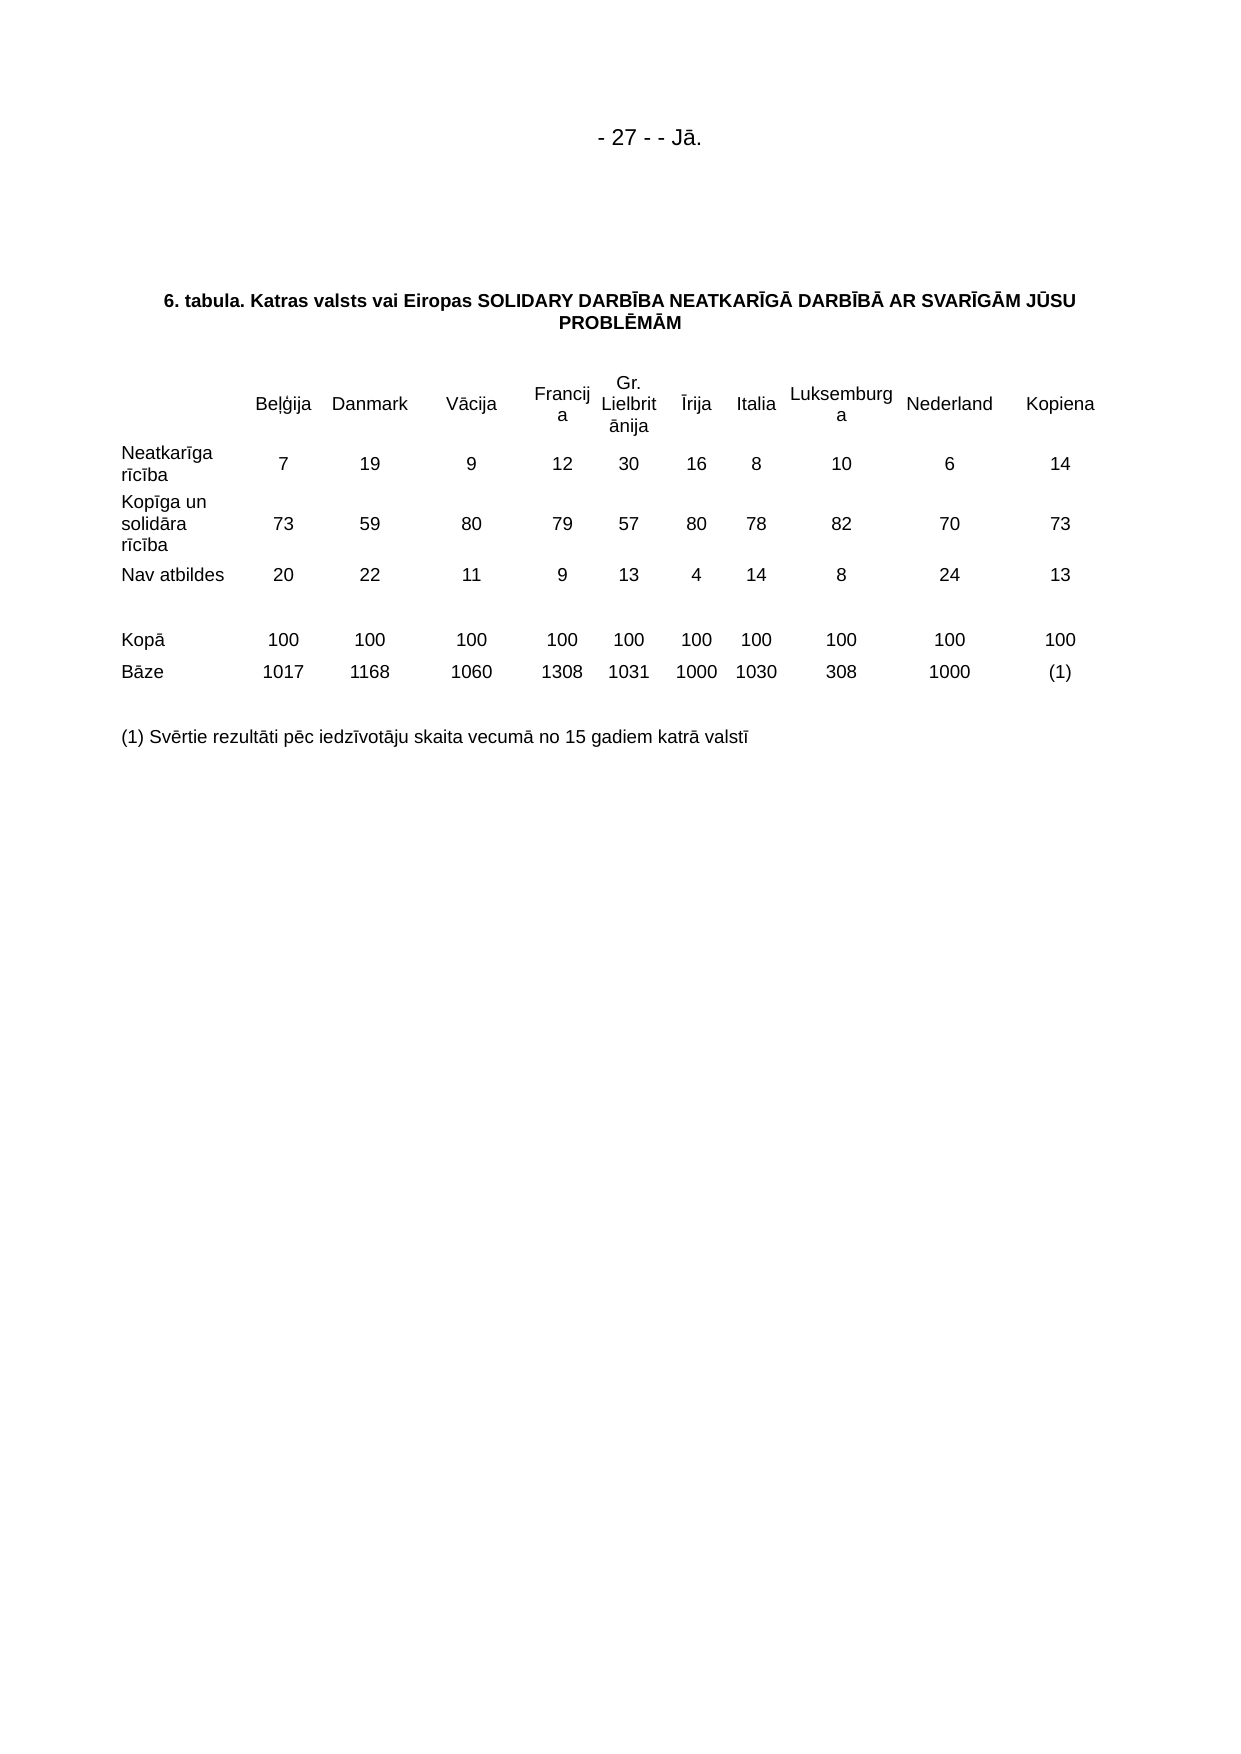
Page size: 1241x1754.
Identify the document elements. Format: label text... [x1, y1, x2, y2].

table_cell Italia [731, 369, 782, 439]
table_cell [414, 688, 529, 721]
table_cell Neatkarīga rīcība [118, 439, 241, 488]
table_cell Nederland [901, 369, 998, 439]
table_cell 100 [731, 624, 782, 656]
table_cell 14 [998, 439, 1122, 488]
table_cell [901, 688, 998, 721]
table_cell 19 [326, 439, 413, 488]
table_cell [731, 336, 782, 369]
table_cell [118, 369, 241, 439]
table_cell 100 [998, 624, 1122, 656]
table_cell 4 [662, 559, 731, 591]
table_cell [731, 688, 782, 721]
table_cell Danmark [326, 369, 413, 439]
table_cell [326, 688, 413, 721]
table_cell Kopiena [998, 369, 1122, 439]
table_cell Luksemburga [782, 369, 901, 439]
table_cell 308 [782, 656, 901, 688]
table_cell [901, 591, 998, 623]
table_cell 8 [782, 559, 901, 591]
table_cell 82 [782, 488, 901, 559]
table_cell Vācija [414, 369, 529, 439]
table_cell 100 [595, 624, 662, 656]
table_cell 22 [326, 559, 413, 591]
table_cell [731, 591, 782, 623]
table_cell [414, 336, 529, 369]
table_cell [662, 336, 731, 369]
table_cell Beļģija [241, 369, 326, 439]
table_header 6. tabula. Katras valsts vai Eiropas SOLIDARY DARBĪBA NEATKARĪGĀ DARBĪBĀ AR SVARĪGĀM JŪSU PROBLĒMĀM [118, 288, 1122, 336]
table_cell 80 [662, 488, 731, 559]
table_cell 1031 [595, 656, 662, 688]
table_cell [529, 591, 595, 623]
table_cell [782, 688, 901, 721]
table_cell [998, 591, 1122, 623]
table_cell [529, 336, 595, 369]
table_cell [595, 591, 662, 623]
table_cell 1030 [731, 656, 782, 688]
table_cell Nav atbildes [118, 559, 241, 591]
table_cell 100 [529, 624, 595, 656]
table_cell Kopā [118, 624, 241, 656]
table_cell 16 [662, 439, 731, 488]
table_cell [326, 591, 413, 623]
table_cell [529, 688, 595, 721]
table_cell [241, 336, 326, 369]
table_cell (1) Svērtie rezultāti pēc iedzīvotāju skaita vecumā no 15 gadiem katrā valstī [118, 721, 1122, 753]
table_cell 13 [595, 559, 662, 591]
table_cell 59 [326, 488, 413, 559]
table_cell [595, 688, 662, 721]
table_cell 12 [529, 439, 595, 488]
table_cell (1) [998, 656, 1122, 688]
table_cell [662, 591, 731, 623]
table_cell 1017 [241, 656, 326, 688]
table_cell 100 [326, 624, 413, 656]
table_cell 73 [998, 488, 1122, 559]
table_cell 14 [731, 559, 782, 591]
table_cell 100 [901, 624, 998, 656]
table_cell 57 [595, 488, 662, 559]
table_cell [901, 336, 998, 369]
table_cell 100 [662, 624, 731, 656]
table_cell 11 [414, 559, 529, 591]
table_cell 9 [414, 439, 529, 488]
table_cell [595, 336, 662, 369]
table_cell 78 [731, 488, 782, 559]
table_cell 24 [901, 559, 998, 591]
table_cell Francija [529, 369, 595, 439]
table_cell 7 [241, 439, 326, 488]
table_cell [782, 591, 901, 623]
table_cell 20 [241, 559, 326, 591]
table_cell 1060 [414, 656, 529, 688]
table_cell [662, 688, 731, 721]
table_cell [118, 591, 241, 623]
table_cell 100 [782, 624, 901, 656]
table_cell Gr. Lielbritānija [595, 369, 662, 439]
table_cell [998, 336, 1122, 369]
table_cell 6 [901, 439, 998, 488]
table_cell [241, 688, 326, 721]
table_cell 1000 [662, 656, 731, 688]
table_cell Bāze [118, 656, 241, 688]
table_cell Īrija [662, 369, 731, 439]
table_cell 70 [901, 488, 998, 559]
table_cell [118, 688, 241, 721]
table_cell 100 [241, 624, 326, 656]
table_cell [782, 336, 901, 369]
table_cell [998, 688, 1122, 721]
table_cell [326, 336, 413, 369]
table_cell [241, 591, 326, 623]
table_cell 1000 [901, 656, 998, 688]
table_cell 73 [241, 488, 326, 559]
table_cell 10 [782, 439, 901, 488]
table_cell Kopīga un solidāra rīcība [118, 488, 241, 559]
table_cell [118, 336, 241, 369]
table_cell 30 [595, 439, 662, 488]
table_cell 1308 [529, 656, 595, 688]
table_cell 8 [731, 439, 782, 488]
table_cell 80 [414, 488, 529, 559]
table_cell 13 [998, 559, 1122, 591]
table_cell 9 [529, 559, 595, 591]
table_cell [414, 591, 529, 623]
table_cell 100 [414, 624, 529, 656]
table_cell 79 [529, 488, 595, 559]
table_cell 1168 [326, 656, 413, 688]
